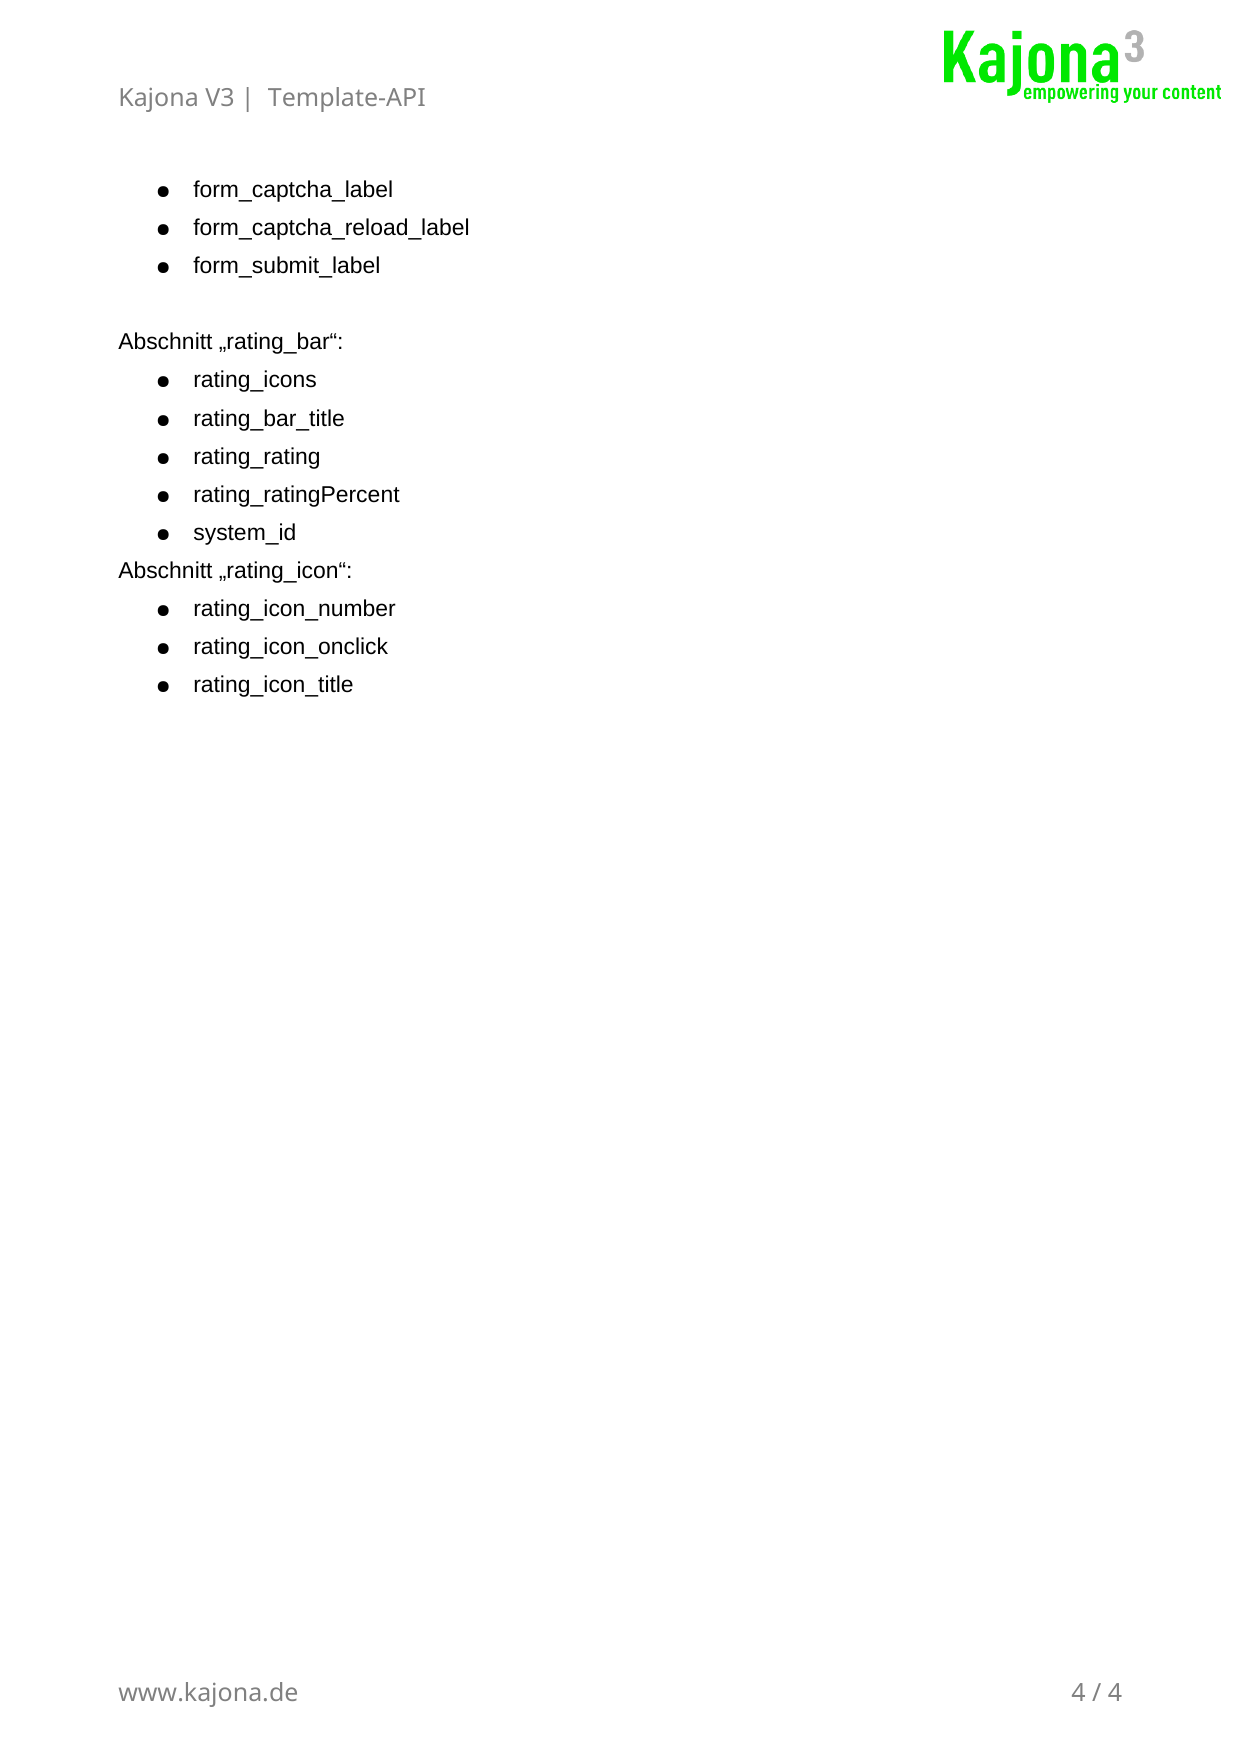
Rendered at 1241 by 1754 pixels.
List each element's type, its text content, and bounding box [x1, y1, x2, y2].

list form_captcha_reload_label [156, 215, 1122, 240]
list rating_bar_title [156, 405, 1122, 431]
list rating_icon_onclick [156, 634, 1122, 660]
list rating_ratingPercent [156, 482, 1122, 507]
list form_submit_label [156, 253, 1122, 278]
list rating_icon_title [156, 672, 1122, 698]
list form_captcha_label [156, 177, 1122, 202]
text Abschnitt „rating_icon“: [118, 558, 1122, 583]
text Abschnitt „rating_bar“: [118, 329, 1122, 355]
list rating_icon_number [156, 596, 1122, 622]
list rating_rating [156, 443, 1122, 469]
list system_id [156, 520, 1122, 545]
list rating_icons [156, 367, 1122, 393]
picture [944, 30, 1221, 103]
